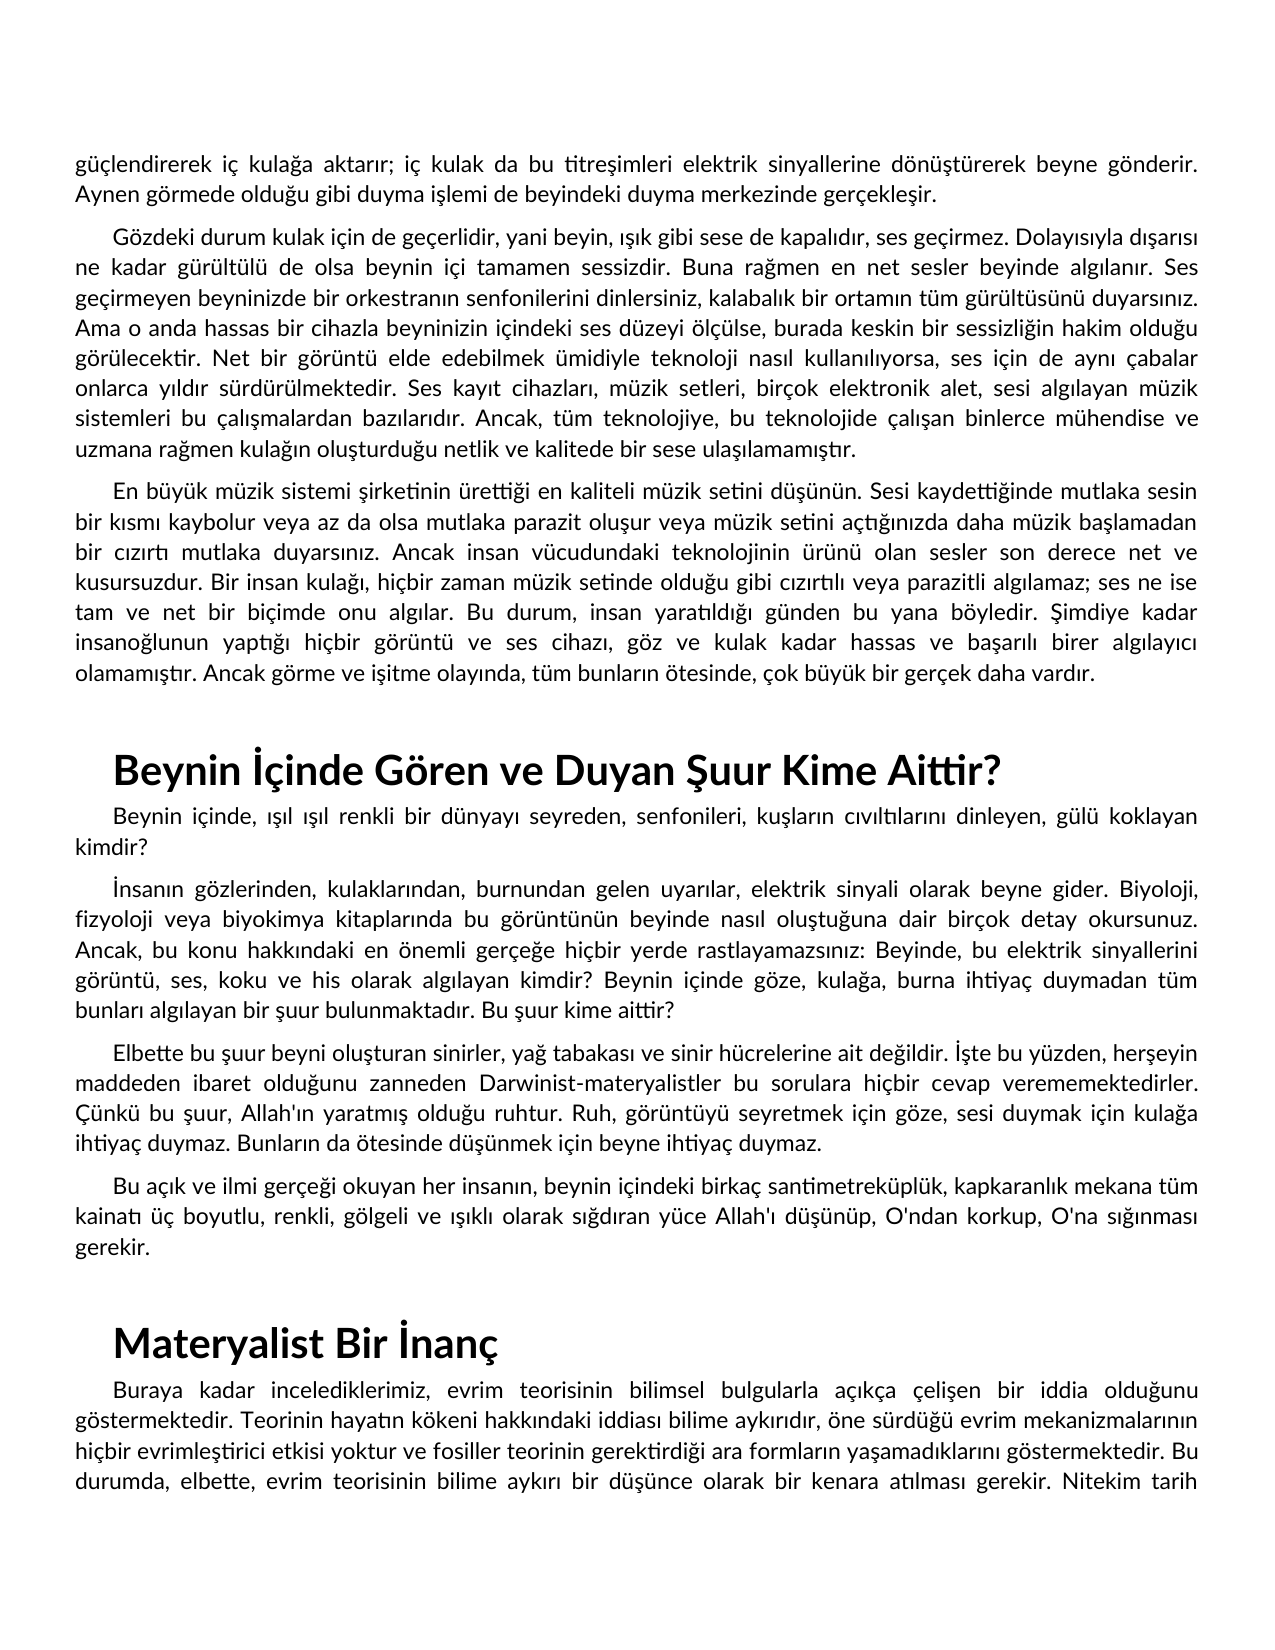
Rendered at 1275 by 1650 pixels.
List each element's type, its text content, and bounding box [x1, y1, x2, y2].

subtitle Materyalist Bir İnanç [112, 1318, 1200, 1368]
text Elbette bu şuur beyni oluşturan sinirler, yağ tabakası ve sinir hücrelerine ait değildir. İşte bu yüzden, herşeyin maddeden ibaret olduğunu zanneden Darwinist-materyalistler bu sorulara hiçbir cevap verememektedirler. Çünkü bu şuur, Allah'ın yaratmış olduğu ruhtur. Ruh, görüntüyü seyretmek için göze, sesi duymak için kulağa ihtiyaç duymaz. Bunların da ötesinde düşünmek için beyne ihtiyaç duymaz. [75, 1038, 1200, 1157]
text Bu açık ve ilmi gerçeği okuyan her insanın, beynin içindeki birkaç santimetreküplük, kapkaranlık mekana tüm kainatı üç boyutlu, renkli, gölgeli ve ışıklı olarak sığdıran yüce Allah'ı düşünüp, O'ndan korkup, O'na sığınması gerekir. [75, 1172, 1200, 1260]
text Beynin içinde, ışıl ışıl renkli bir dünyayı seyreden, senfonileri, kuşların cıvıltılarını dinleyen, gülü koklayan kimdir? [75, 802, 1200, 860]
text güçlendirerek iç kulağa aktarır; iç kulak da bu titreşimleri elektrik sinyallerine dönüştürerek beyne gönderir. Aynen görmede olduğu gibi duyma işlemi de beyindeki duyma merkezinde gerçekleşir. [75, 150, 1200, 208]
text Buraya kadar incelediklerimiz, evrim teorisinin bilimsel bulgularla açıkça çelişen bir iddia olduğunu göstermektedir. Teorinin hayatın kökeni hakkındaki iddiası bilime aykırıdır, öne sürdüğü evrim mekanizmalarının hiçbir evrimleştirici etkisi yoktur ve fosiller teorinin gerektirdiği ara formların yaşamadıklarını göstermektedir. Bu durumda, elbette, evrim teorisinin bilime aykırı bir düşünce olarak bir kenara atılması gerekir. Nitekim tarih [75, 1376, 1200, 1494]
text Gözdeki durum kulak için de geçerlidir, yani beyin, ışık gibi sese de kapalıdır, ses geçirmez. Dolayısıyla dışarısı ne kadar gürültülü de olsa beynin içi tamamen sessizdir. Buna rağmen en net sesler beyinde algılanır. Ses geçirmeyen beyninizde bir orkestranın senfonilerini dinlersiniz, kalabalık bir ortamın tüm gürültüsünü duyarsınız. Ama o anda hassas bir cihazla beyninizin içindeki ses düzeyi ölçülse, burada keskin bir sessizliğin hakim olduğu görülecektir. Net bir görüntü elde edebilmek ümidiyle teknoloji nasıl kullanılıyorsa, ses için de aynı çabalar onlarca yıldır sürdürülmektedir. Ses kayıt cihazları, müzik setleri, birçok elektronik alet, sesi algılayan müzik sistemleri bu çalışmalardan bazılarıdır. Ancak, tüm teknolojiye, bu teknolojide çalışan binlerce mühendise ve uzmana rağmen kulağın oluşturduğu netlik ve kalitede bir sese ulaşılamamıştır. [75, 223, 1200, 462]
text İnsanın gözlerinden, kulaklarından, burnundan gelen uyarılar, elektrik sinyali olarak beyne gider. Biyoloji, fizyoloji veya biyokimya kitaplarında bu görüntünün beyinde nasıl oluştuğuna dair birçok detay okursunuz. Ancak, bu konu hakkındaki en önemli gerçeğe hiçbir yerde rastlayamazsınız: Beyinde, bu elektrik sinyallerini görüntü, ses, koku ve his olarak algılayan kimdir? Beynin içinde göze, kulağa, burna ihtiyaç duymadan tüm bunları algılayan bir şuur bulunmaktadır. Bu şuur kime aittir? [75, 875, 1200, 1023]
subtitle Beynin İçinde Gören ve Duyan Şuur Kime Aittir? [112, 744, 1200, 794]
text En büyük müzik sistemi şirketinin ürettiği en kaliteli müzik setini düşünün. Sesi kaydettiğinde mutlaka sesin bir kısmı kaybolur veya az da olsa mutlaka parazit oluşur veya müzik setini açtığınızda daha müzik başlamadan bir cızırtı mutlaka duyarsınız. Ancak insan vücudundaki teknolojinin ürünü olan sesler son derece net ve kusursuzdur. Bir insan kulağı, hiçbir zaman müzik setinde olduğu gibi cızırtılı veya parazitli algılamaz; ses ne ise tam ve net bir biçimde onu algılar. Bu durum, insan yaratıldığı günden bu yana böyledir. Şimdiye kadar insanoğlunun yaptığı hiçbir görüntü ve ses cihazı, göz ve kulak kadar hassas ve başarılı birer algılayıcı olamamıştır. Ancak görme ve işitme olayında, tüm bunların ötesinde, çok büyük bir gerçek daha vardır. [75, 477, 1200, 686]
